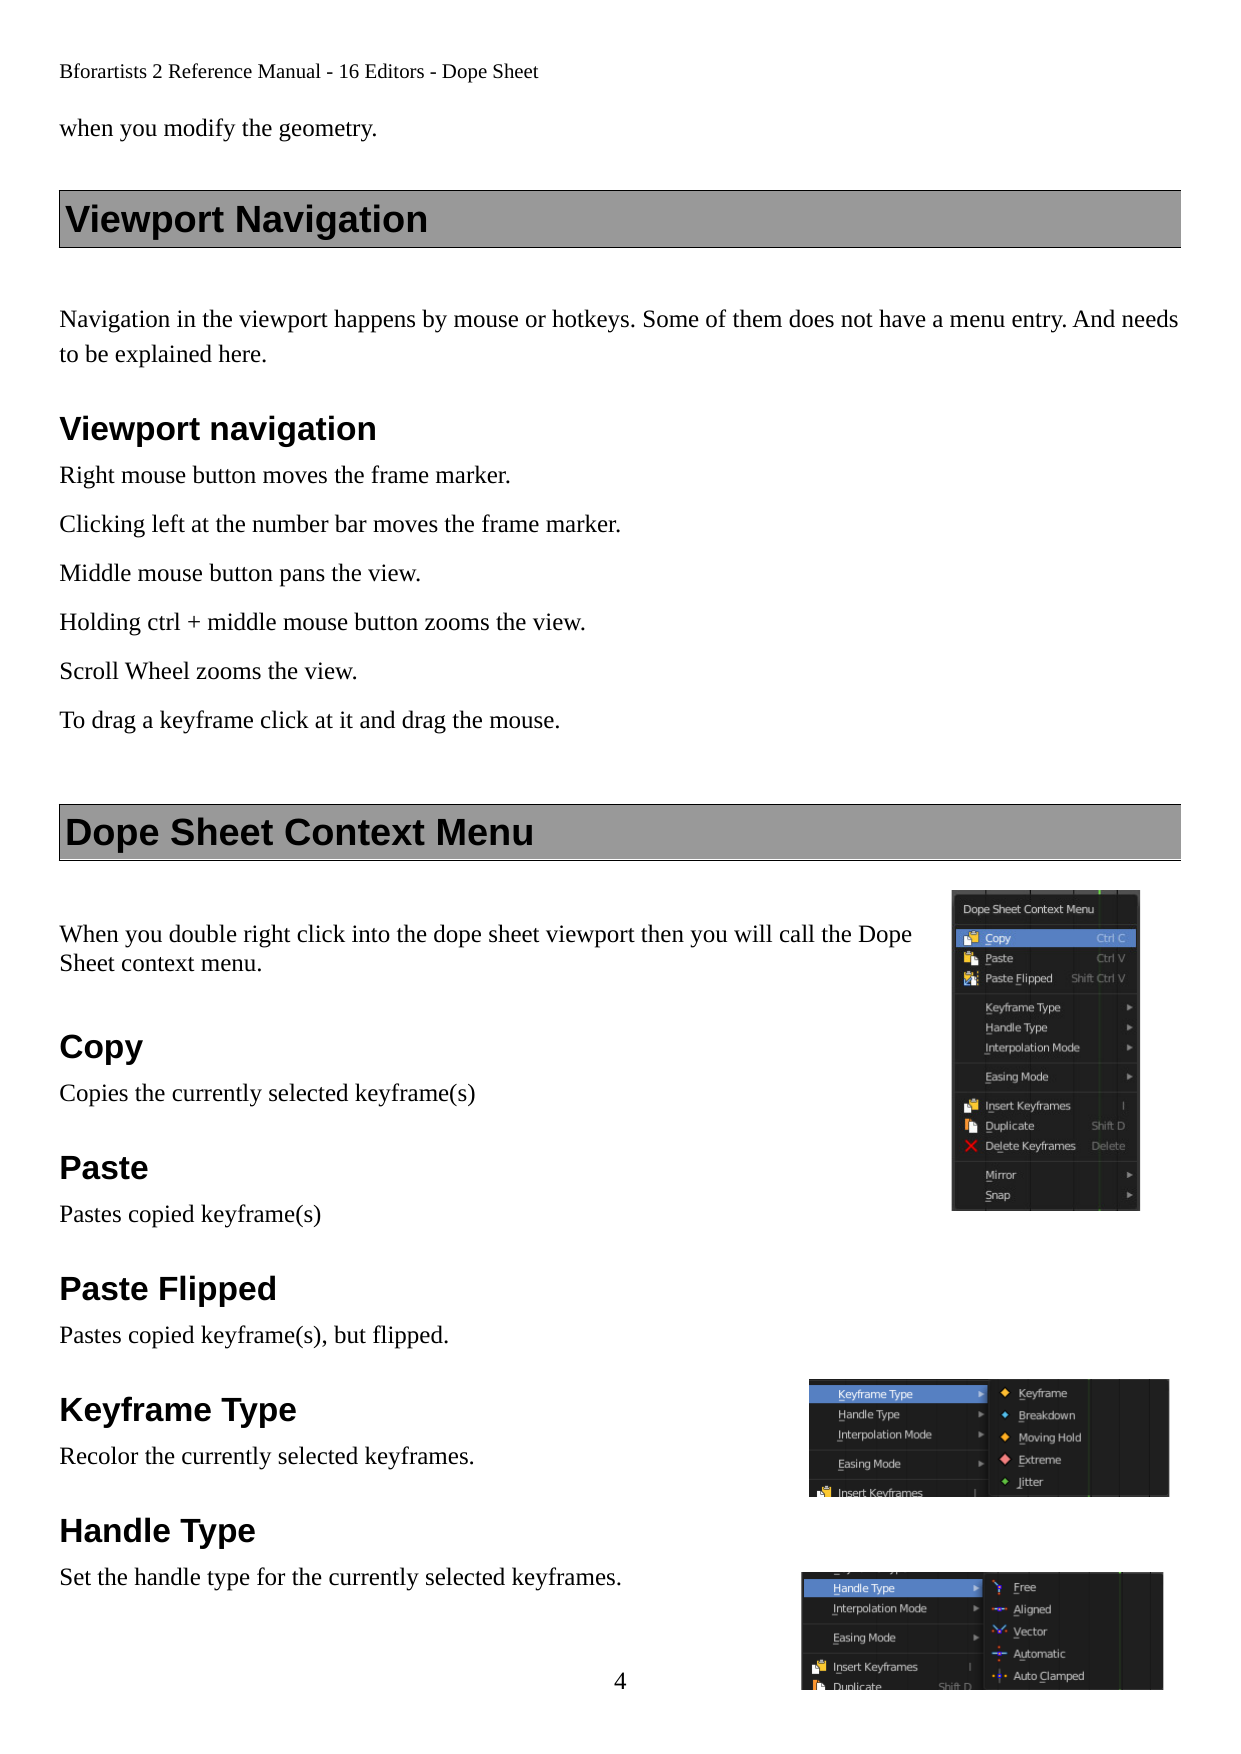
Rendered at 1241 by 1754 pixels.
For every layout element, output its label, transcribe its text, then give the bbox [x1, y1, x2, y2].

subtitle [1141, 1027, 1181, 1065]
subtitle Paste Flipped [59, 1269, 1181, 1307]
picture [951, 890, 1141, 1211]
text Holding ctrl + middle mouse button zooms the view. [59, 607, 1181, 636]
subtitle [1141, 1148, 1181, 1186]
text Right mouse button moves the frame marker. [59, 460, 1181, 489]
subtitle [1170, 1390, 1181, 1428]
subtitle Handle Type [59, 1511, 1181, 1549]
picture [801, 1572, 1164, 1690]
subtitle Viewport navigation [59, 409, 1181, 447]
text Clicking left at the number bar moves the frame marker. [59, 509, 1181, 538]
text Pastes copied keyframe(s) [59, 1199, 1181, 1228]
table_header Dope Sheet Context Menu [60, 805, 1181, 859]
text when you modify the geometry. [59, 113, 1181, 141]
text Set the handle type for the currently selected keyframes. [59, 1562, 1181, 1591]
text Navigation in the viewport happens by mouse or hotkeys. Some of them does not have a menu entry. And needs to be explained here. [59, 304, 1181, 368]
subtitle Keyframe Type [59, 1390, 809, 1428]
subtitle Copy [59, 1027, 951, 1065]
picture [809, 1379, 1170, 1497]
text Recolor the currently selected keyframes. [59, 1441, 809, 1470]
subtitle Paste [59, 1148, 951, 1186]
text [1141, 919, 1181, 976]
text To drag a keyframe click at it and drag the mouse. [59, 705, 1181, 734]
text [1141, 1078, 1181, 1107]
table_header Viewport Navigation [60, 191, 1181, 247]
text Scroll Wheel zooms the view. [59, 656, 1181, 685]
text When you double right click into the dope sheet viewport then you will call the Dope Sheet context menu. [59, 919, 951, 976]
text Pastes copied keyframe(s), but flipped. [59, 1320, 1181, 1349]
text Copies the currently selected keyframe(s) [59, 1078, 951, 1107]
text Middle mouse button pans the view. [59, 558, 1181, 587]
